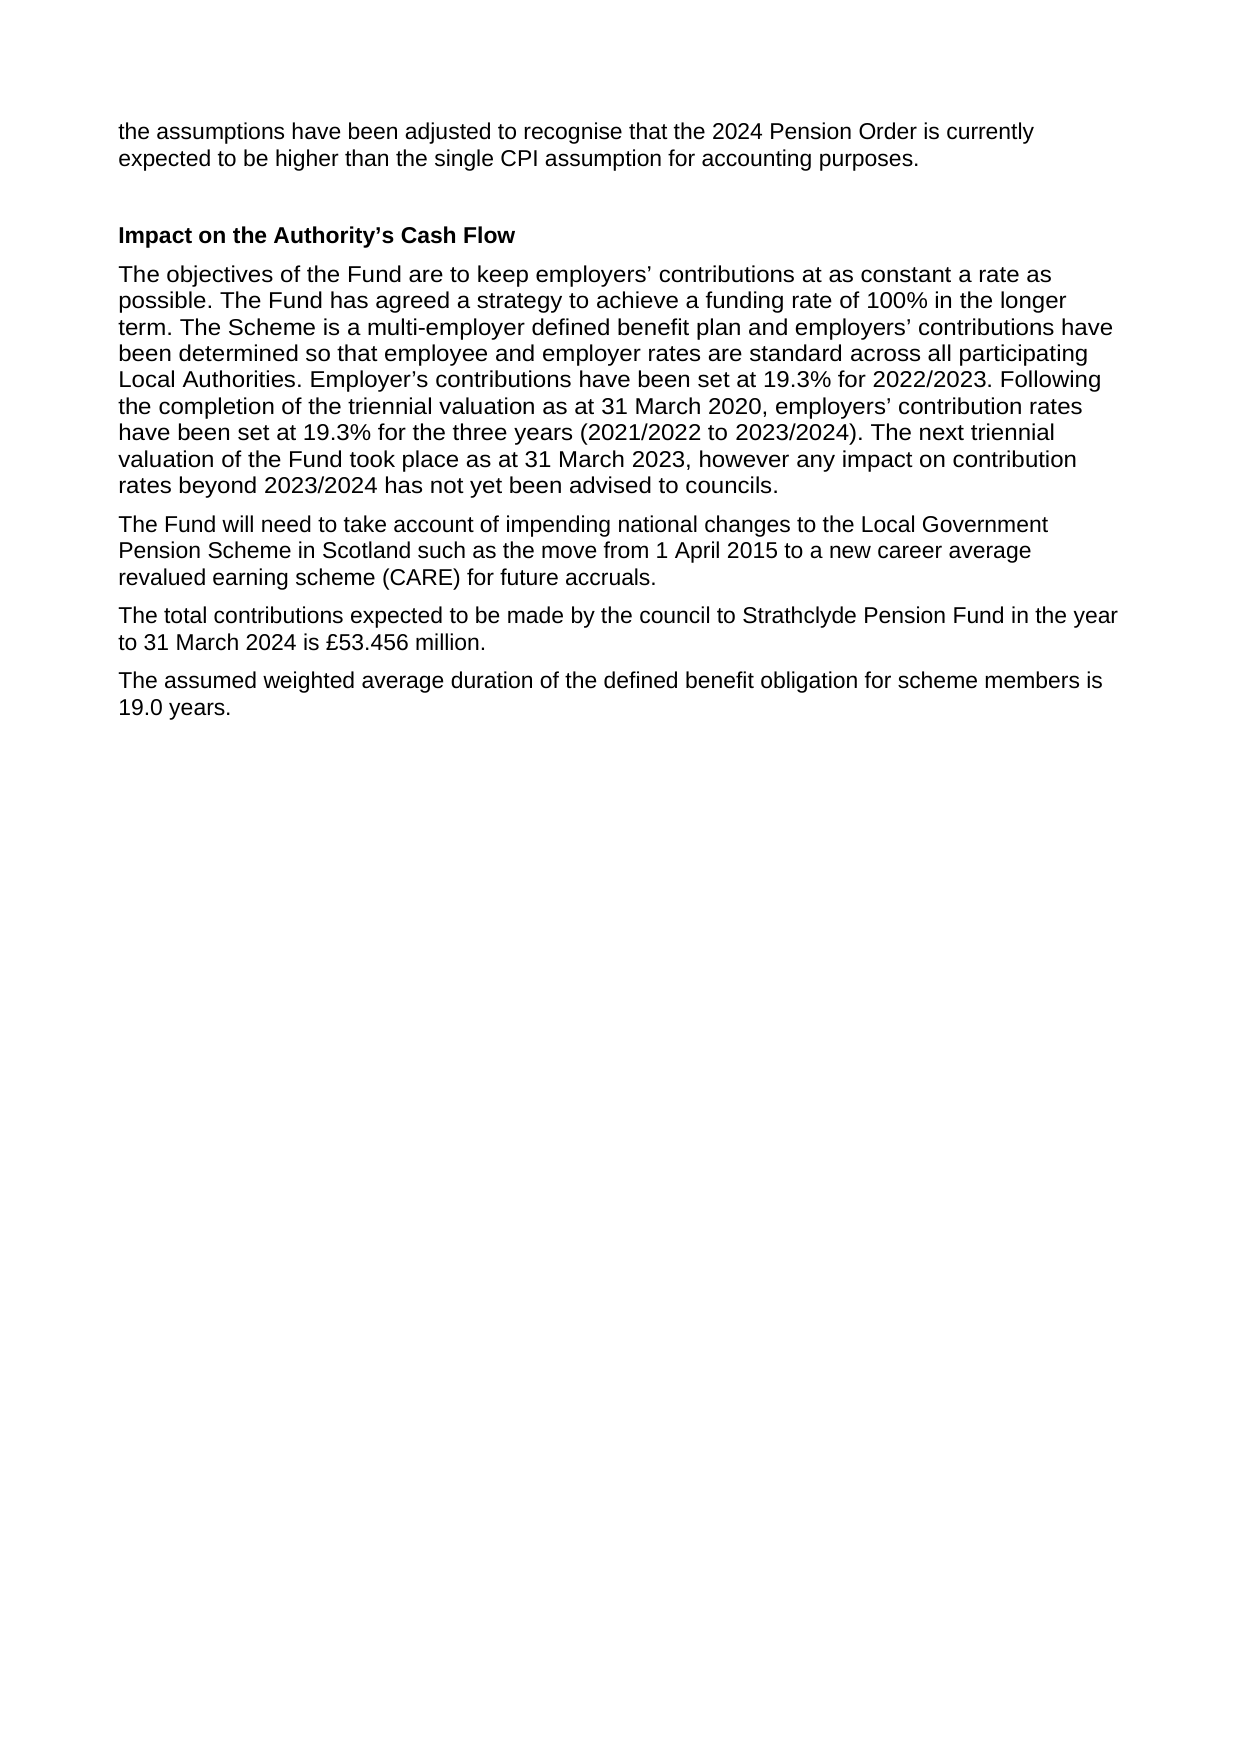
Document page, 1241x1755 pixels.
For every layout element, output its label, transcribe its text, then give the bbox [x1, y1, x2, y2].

text The assumed weighted average duration of the defined benefit obligation for scheme members is 19.0 years. [118, 667, 1122, 720]
text Impact on the Authority’s Cash Flow [118, 222, 1122, 248]
text The total contributions expected to be made by the council to Strathclyde Pension Fund in the year to 31 March 2024 is £53.456 million. [118, 602, 1122, 655]
text the assumptions have been adjusted to recognise that the 2024 Pension Order is currently expected to be higher than the single CPI assumption for accounting purposes. [118, 118, 1122, 171]
text The Fund will need to take account of impending national changes to the Local Government Pension Scheme in Scotland such as the move from 1 April 2015 to a new career average revalued earning scheme (CARE) for future accruals. [118, 511, 1122, 590]
text The objectives of the Fund are to keep employers’ contributions at as constant a rate as possible. The Fund has agreed a strategy to achieve a funding rate of 100% in the longer term. The Scheme is a multi-employer defined benefit plan and employers’ contributions have been determined so that employee and employer rates are standard across all participating Local Authorities. Employer’s contributions have been set at 19.3% for 2022/2023. Following the completion of the triennial valuation as at 31 March 2020, employers’ contribution rates have been set at 19.3% for the three years (2021/2022 to 2023/2024). The next triennial valuation of the Fund took place as at 31 March 2023, however any impact on contribution rates beyond 2023/2024 has not yet been advised to councils. [118, 261, 1122, 498]
